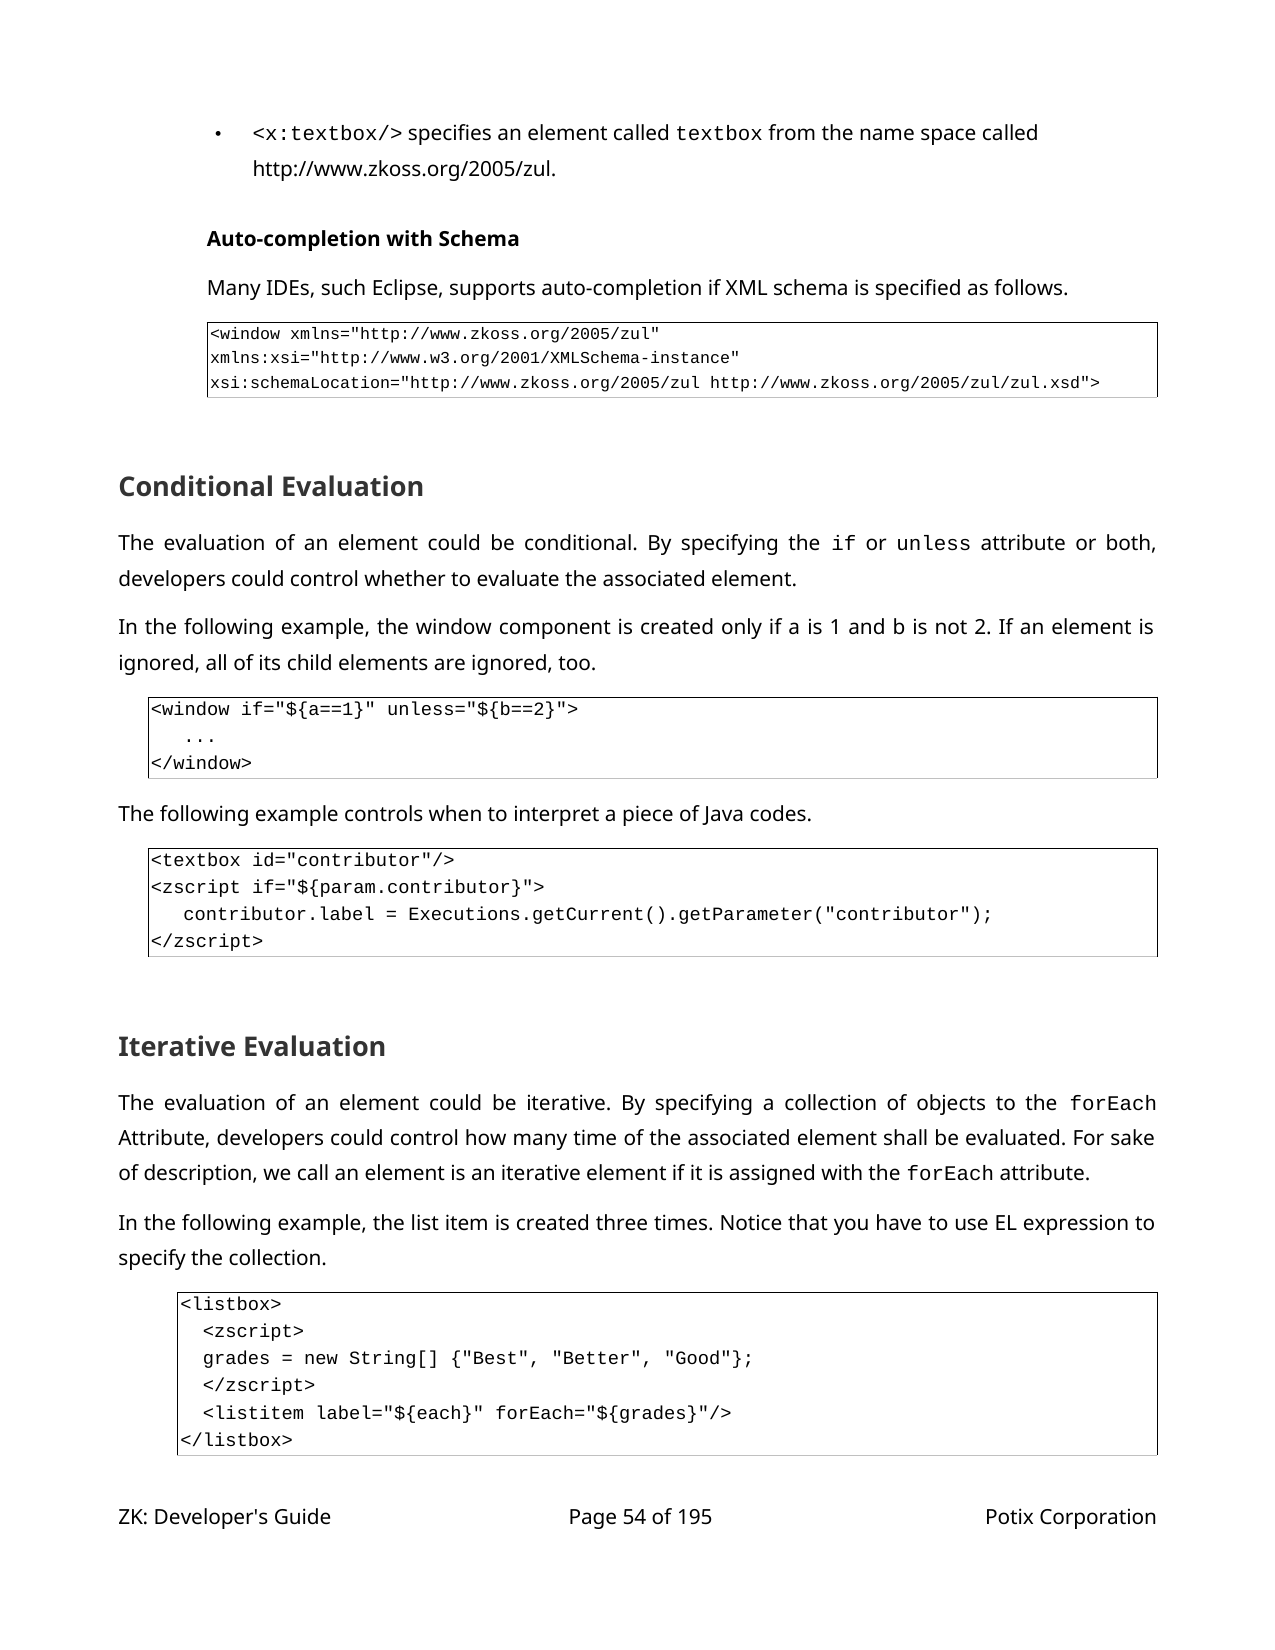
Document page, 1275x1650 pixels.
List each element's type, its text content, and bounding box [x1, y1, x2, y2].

text <listbox> [178, 1293, 1157, 1316]
subtitle Auto-completion with Schema [207, 224, 1157, 253]
text </zscript> [149, 929, 1157, 956]
text In the following example, the window component is created only if a is 1 and b is not 2. If an element is ignored, all of its child elements are ignored, too. [118, 612, 1157, 676]
text <textbox id="contributor"/> [149, 849, 1157, 872]
text <window xmlns="http://www.zkoss.org/2005/zul" [208, 323, 1157, 344]
text <zscript> [178, 1319, 1157, 1343]
text xsi:schemaLocation="http://www.zkoss.org/2005/zul http://www.zkoss.org/2005/zul/zul.xsd"> [208, 372, 1157, 397]
text grades = new String[] {"Best", "Better", "Good"}; [178, 1346, 1157, 1370]
text </zscript> [178, 1373, 1157, 1398]
text In the following example, the list item is created three times. Notice that you have to use EL expression to specify the collection. [118, 1208, 1157, 1271]
subtitle Conditional Evaluation [118, 468, 1157, 504]
text </listbox> [178, 1428, 1157, 1455]
text </window> [149, 751, 1157, 778]
text The evaluation of an element could be iterative. By specifying a collection of objects to the forEach Attribute, developers could control how many time of the associated element shall be evaluated. For sake of description, we call an element is an iterative element if it is assigned with the forEach attribute. [118, 1088, 1157, 1187]
text <zscript if="${param.contributor}"> [149, 875, 1157, 899]
text <window if="${a==1}" unless="${b==2}"> [149, 698, 1157, 721]
text The evaluation of an element could be conditional. By specifying the if or unless attribute or both, developers could control whether to evaluate the associated element. [118, 528, 1157, 592]
list <x:textbox/> specifies an element called textbox from the name space called http://www.zkoss.org/2005/zul. [215, 118, 1157, 182]
subtitle Iterative Evaluation [118, 1027, 1157, 1064]
text xmlns:xsi="http://www.w3.org/2001/XMLSchema-instance" [208, 347, 1157, 369]
text Many IDEs, such Eclipse, supports auto-completion if XML schema is specified as follows. [207, 273, 1157, 301]
text <listitem label="${each}" forEach="${grades}"/> [178, 1401, 1157, 1425]
text contributor.label = Executions.getCurrent().getParameter("contributor"); [149, 902, 1157, 926]
text The following example controls when to interpret a piece of Java codes. [118, 799, 1157, 827]
text ... [149, 724, 1157, 748]
